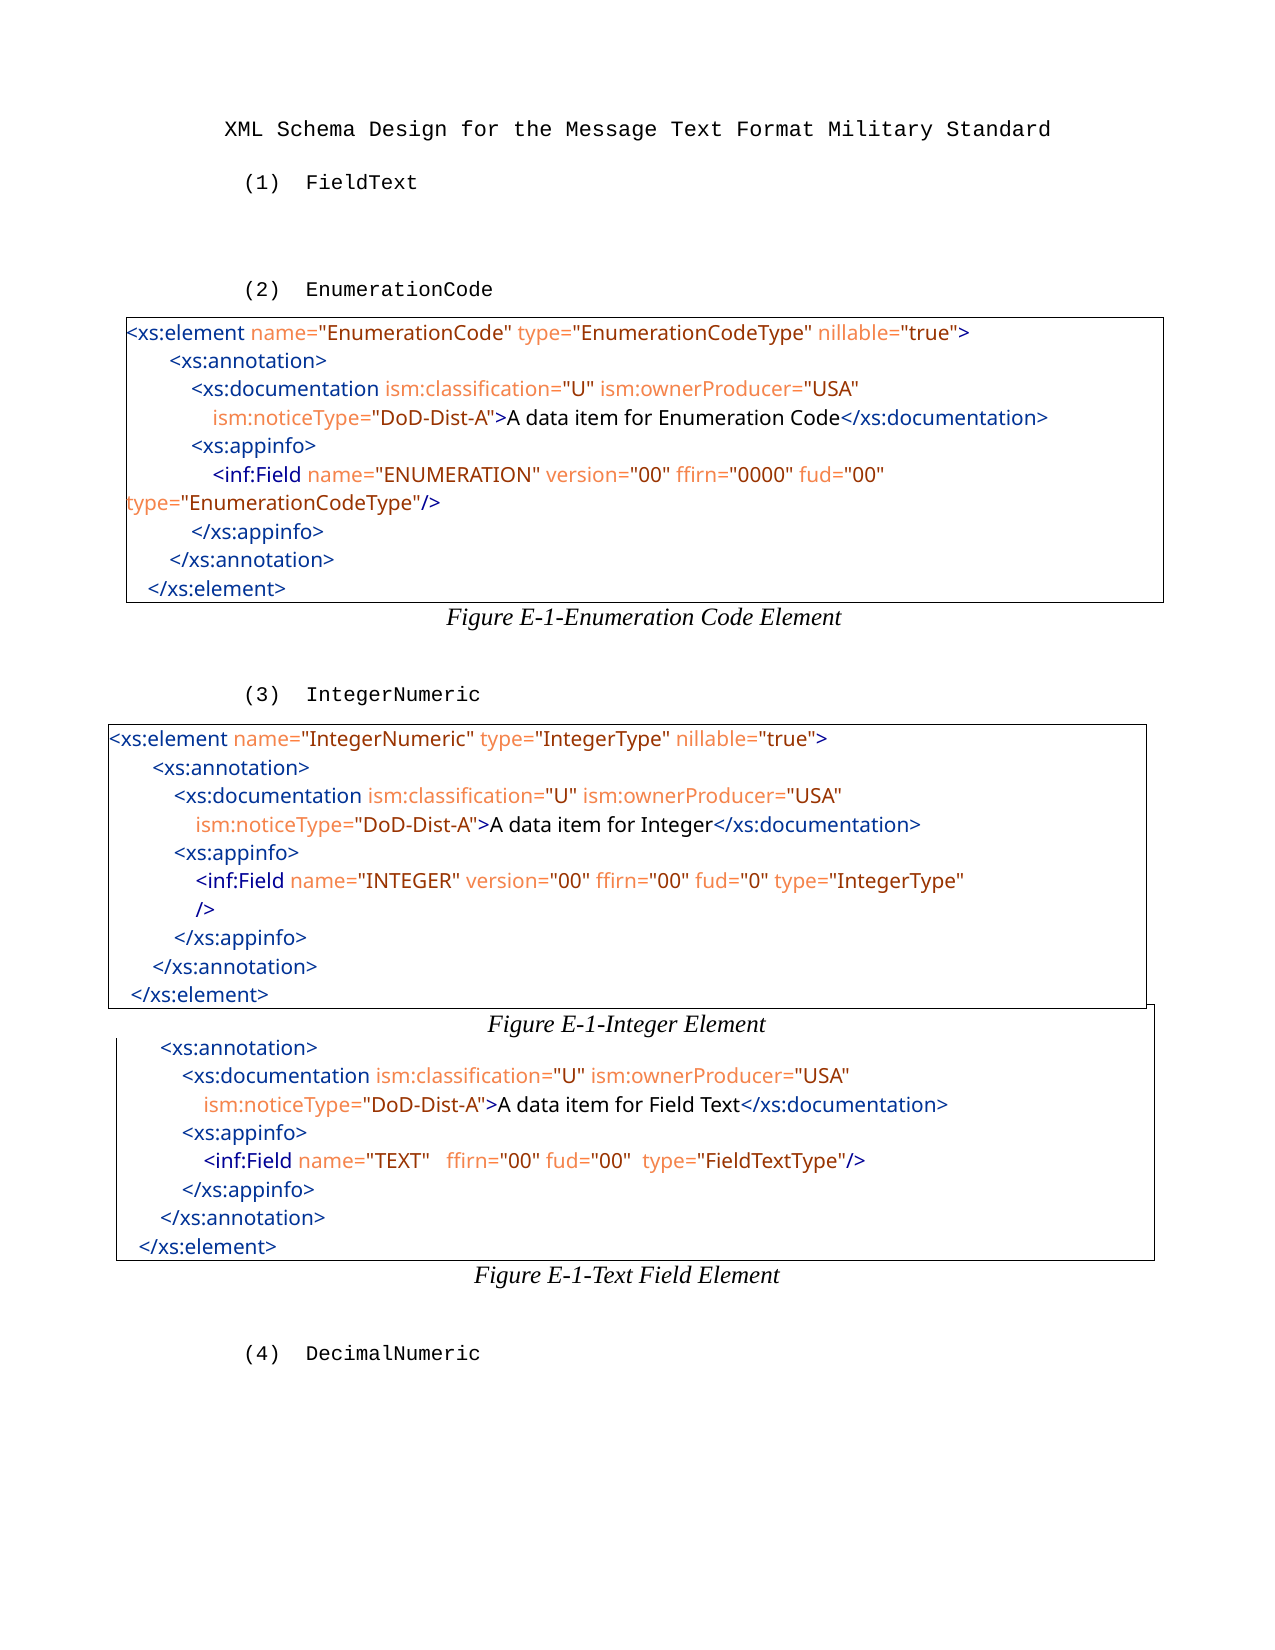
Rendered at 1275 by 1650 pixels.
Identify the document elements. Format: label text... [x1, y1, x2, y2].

text Figure E-1-Text Field Element [109, 1038, 1147, 1289]
text Figure E-1-Integer Element [109, 737, 1146, 1008]
text (4) DecimalNumeric [118, 1342, 1157, 1366]
text Figure E-1-Enumeration Code Element [126, 603, 1164, 631]
text (1) FieldText [118, 172, 1157, 196]
text (2) EnumerationCode [118, 279, 1157, 302]
text Figure E-1-Integer Element [109, 1009, 1147, 1038]
text Figure E-1-Enumeration Code Element [127, 330, 1163, 602]
text [127, 318, 1163, 330]
text (3) IntegerNumeric [118, 684, 1157, 708]
